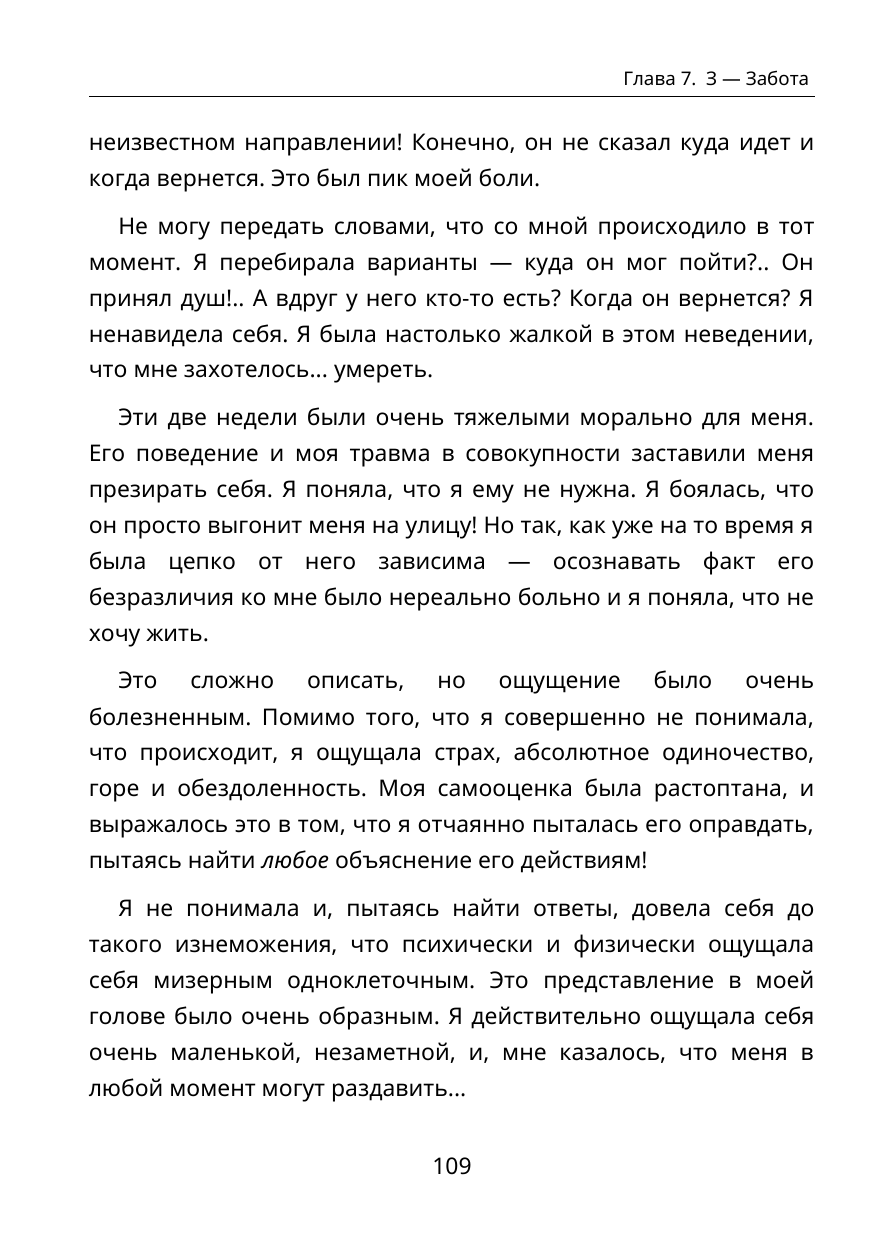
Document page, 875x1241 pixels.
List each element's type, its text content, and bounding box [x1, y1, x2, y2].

text неизвестном направлении! Конечно, он не сказал куда идет и когда вернется. Это был пик моей боли. [88, 126, 815, 193]
text Не могу передать словами, что со мной происходило в тот момент. Я перебирала варианты — куда он мог пойти?.. Он принял душ!.. А вдруг у него кто-то есть? Когда он вернется? Я ненавидела себя. Я была настолько жалкой в этом неведении, что мне захотелось... умереть. [88, 210, 815, 385]
text Я не понимала и, пытаясь найти ответы, довела себя до такого изнеможения, что психически и физически ощущала себя мизерным одноклеточным. Это представление в моей голове было очень образным. Я действительно ощущала себя очень маленькой, незаметной, и, мне казалось, что меня в любой момент могут раздавить... [88, 892, 815, 1103]
text Это сложно описать, но ощущение было очень болезненным. Помимо того, что я совершенно не понимала, что происходит, я ощущала страх, абсолютное одиночество, горе и обездоленность. Моя самооценка была растоптана, и выражалось это в том, что я отчаянно пыталась его оправдать, пытаясь найти любое объяснение его действиям! [88, 664, 815, 875]
text Эти две недели были очень тяжелыми морально для меня. Его поведение и моя травма в совокупности заставили меня презирать себя. Я поняла, что я ему не нужна. Я боялась, что он просто выгонит меня на улицу! Но так, как уже на то время я была цепко от него зависима — осознавать факт его безразличия ко мне было нереально больно и я поняла, что не хочу жить. [88, 401, 815, 648]
